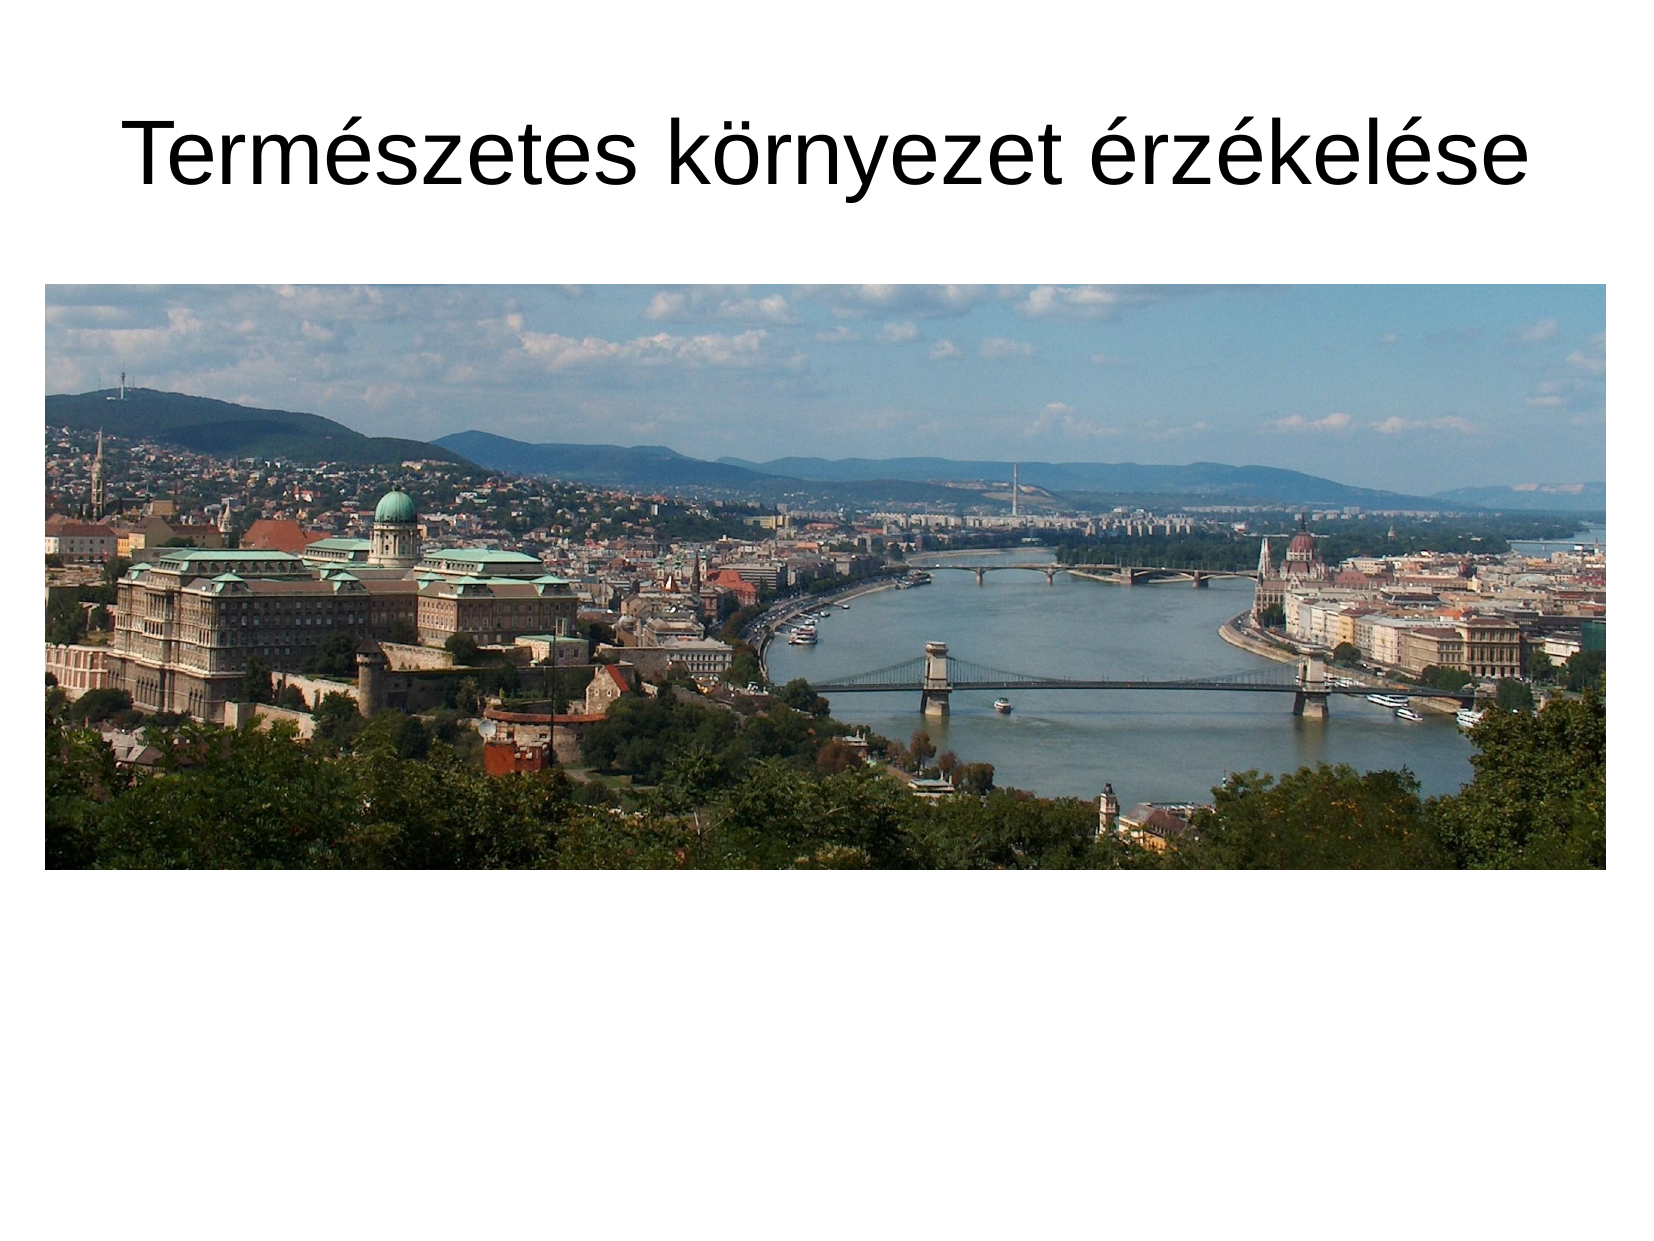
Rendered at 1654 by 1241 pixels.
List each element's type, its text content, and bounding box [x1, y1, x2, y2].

picture [45, 284, 1606, 871]
title Természetes környezet érzékelése [82, 49, 1571, 257]
